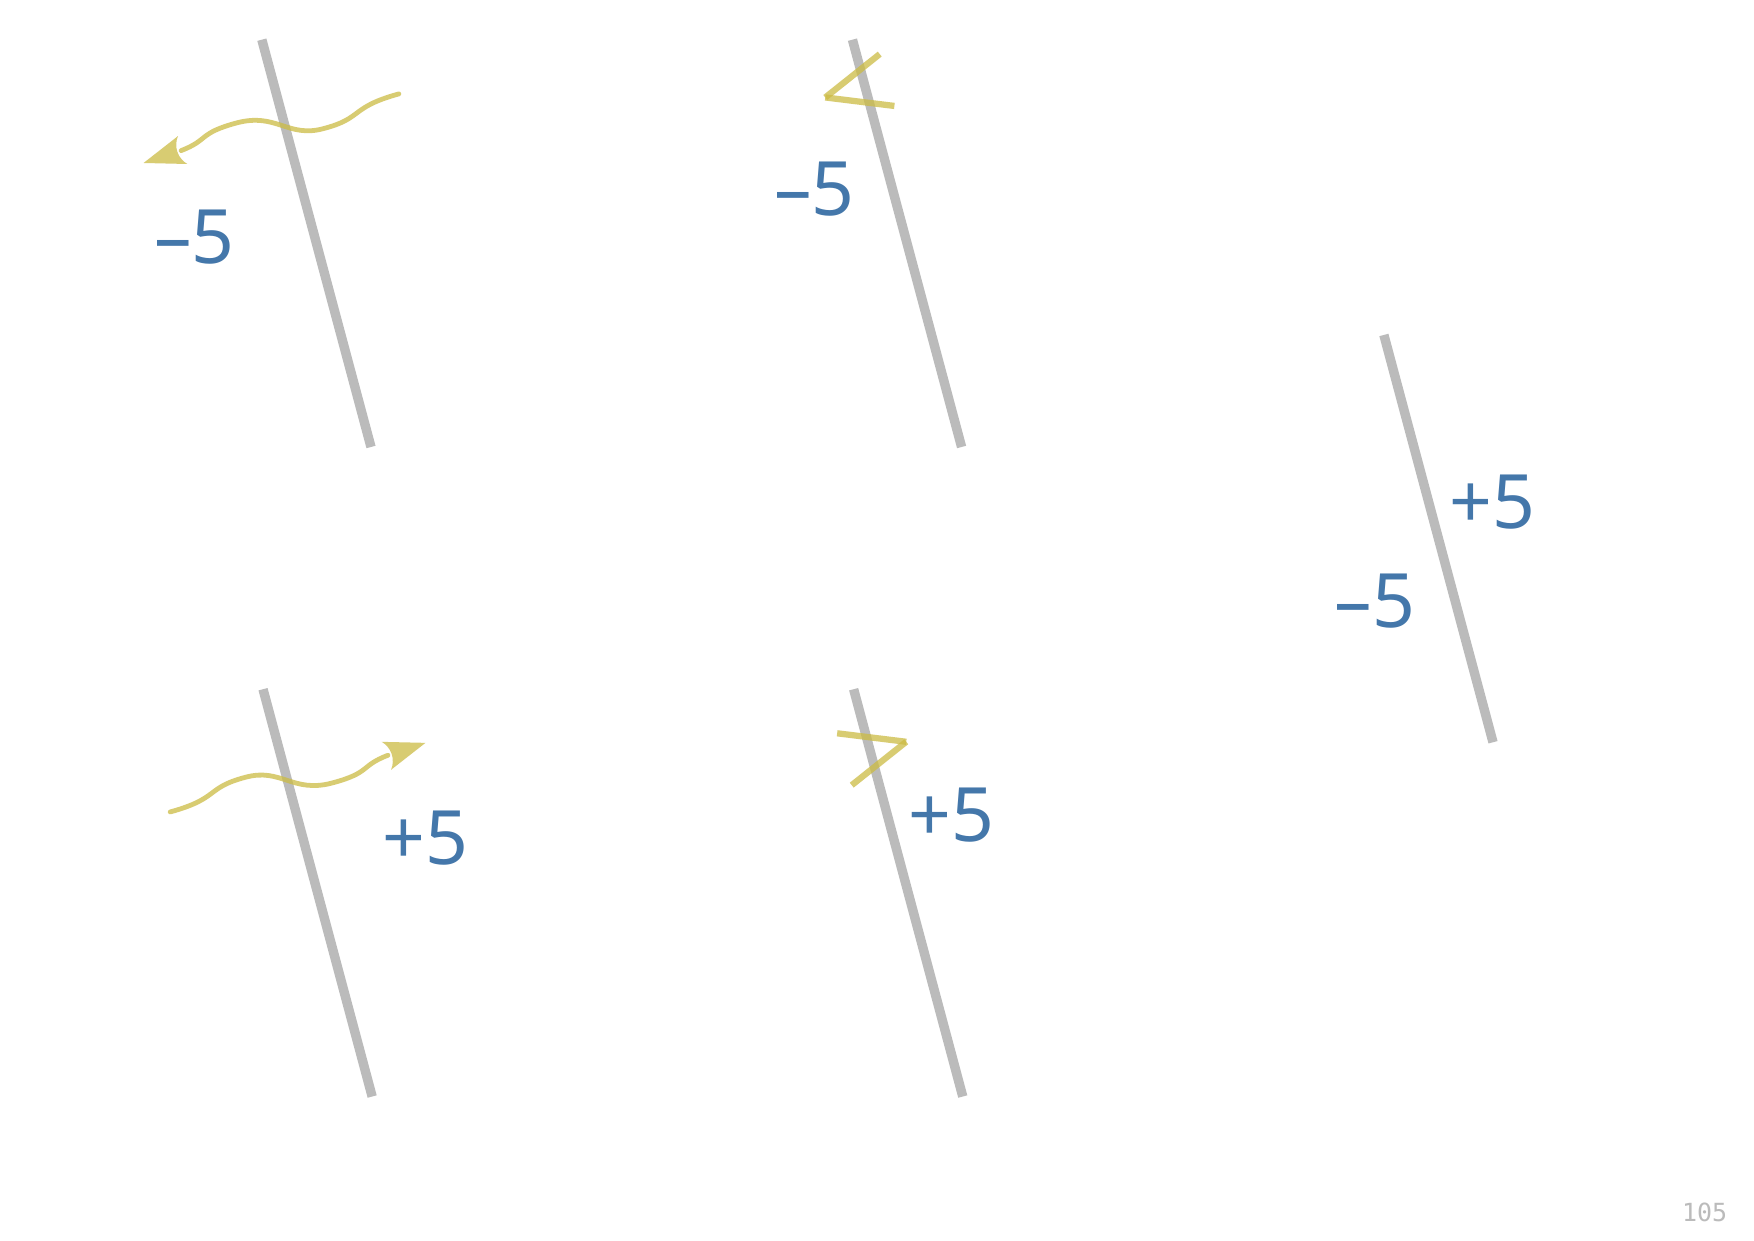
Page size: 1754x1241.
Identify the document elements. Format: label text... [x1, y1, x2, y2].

text_box –5 [139, 175, 245, 266]
text_box +5 [893, 753, 1006, 844]
text_box –5 [1319, 540, 1425, 631]
text_box +5 [1435, 440, 1548, 531]
text_box –5 [759, 128, 865, 219]
text_box +5 [367, 777, 481, 867]
